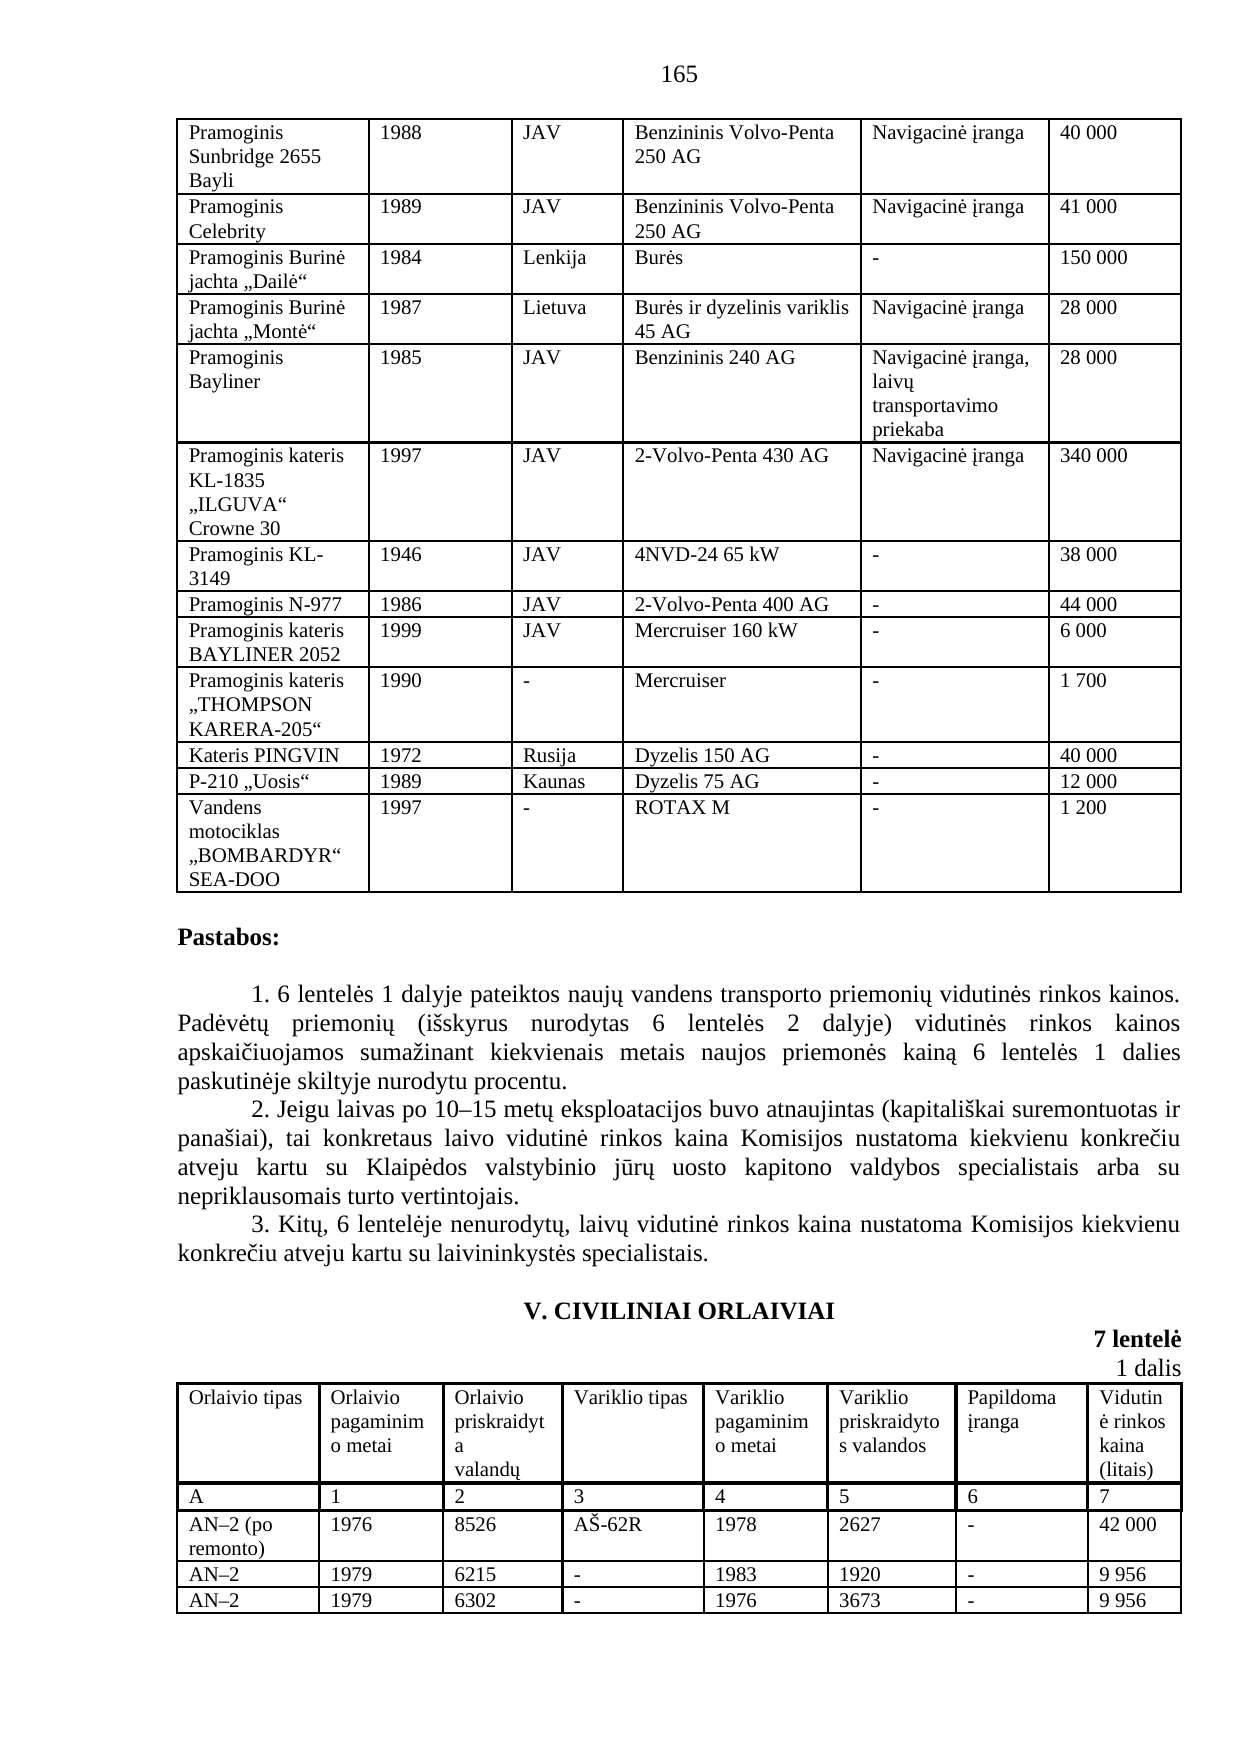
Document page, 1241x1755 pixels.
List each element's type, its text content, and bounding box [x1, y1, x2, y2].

table_cell 6215 [444, 1562, 561, 1586]
table_header Vidutinė rinkos kaina (litais) [1089, 1385, 1180, 1481]
table_cell 42 000 [1089, 1512, 1180, 1560]
table_cell Burės ir dyzelinis variklis 45 AG [624, 295, 860, 343]
table_cell 40 000 [1050, 120, 1180, 192]
table_cell 2-Volvo-Penta 430 AG [624, 444, 860, 540]
table_cell - [862, 668, 1048, 741]
table_cell 1946 [370, 542, 511, 590]
table_cell - [862, 618, 1048, 666]
table_cell 1976 [320, 1512, 442, 1560]
table_cell Navigacinė įranga [862, 444, 1048, 540]
table_cell Pramoginis kateris KL-1835 „ILGUVA“ Crowne 30 [178, 444, 368, 540]
table_cell 1987 [370, 295, 511, 343]
table_cell 3 [564, 1485, 702, 1508]
table_cell JAV [513, 444, 622, 540]
table_cell 9 956 [1089, 1562, 1180, 1586]
table_cell AN–2 [178, 1562, 318, 1586]
table_cell 4NVD-24 65 kW [624, 542, 860, 590]
text V. CIVILINIAI ORLAIVIAI [177, 1296, 1181, 1324]
table_cell A [179, 1485, 318, 1508]
table_cell Rusija [513, 743, 622, 767]
table_cell Mercruiser [624, 668, 860, 741]
table_cell 1 700 [1050, 668, 1180, 741]
table_cell Dyzelis 75 AG [624, 769, 860, 793]
table_cell - [862, 592, 1048, 616]
table_cell Navigacinė įranga [862, 195, 1048, 243]
table_cell 1989 [370, 769, 511, 793]
table_cell Navigacinė įranga [862, 120, 1048, 192]
table_cell 9 956 [1089, 1588, 1180, 1612]
table_cell Lenkija [513, 245, 622, 293]
table_cell 6 000 [1050, 618, 1180, 666]
table_cell 28 000 [1050, 295, 1180, 343]
table_cell Kaunas [513, 769, 622, 793]
table_cell Burės [624, 245, 860, 293]
table_cell 1988 [370, 120, 511, 192]
table_cell JAV [513, 592, 622, 616]
table_header Variklio pagaminimo metai [705, 1385, 826, 1481]
text Pastabos: [177, 922, 1181, 951]
text 1 dalis [177, 1353, 1181, 1382]
table_cell Pramoginis kateris „THOMPSON KARERA-205“ [178, 668, 368, 741]
table_cell Navigacinė įranga, laivų transportavimo priekaba [862, 345, 1048, 441]
table_cell 44 000 [1050, 592, 1180, 616]
table_cell Vandens motociklas „BOMBARDYR“ SEA-DOO [178, 795, 368, 891]
table_header Variklio tipas [564, 1385, 702, 1481]
table_cell 1978 [705, 1512, 827, 1560]
table_cell 2627 [829, 1512, 955, 1560]
table_cell - [957, 1588, 1087, 1612]
table_cell AN–2 [178, 1588, 318, 1612]
table_header Orlaivio priskraidyta valandų [445, 1385, 561, 1481]
table_cell 1972 [370, 743, 511, 767]
table_cell Pramoginis kateris BAYLINER 2052 [178, 618, 368, 666]
table_cell Benzininis 240 AG [624, 345, 860, 441]
table_cell 340 000 [1050, 444, 1180, 540]
table_cell - [513, 795, 622, 891]
table_header Variklio priskraidytos valandos [829, 1385, 954, 1481]
table_cell AN–2 (po remonto) [178, 1512, 318, 1560]
table_cell - [564, 1562, 703, 1586]
table_header Papildoma įranga [958, 1385, 1086, 1481]
table_cell 1920 [829, 1562, 955, 1586]
table_cell ROTAX M [624, 795, 860, 891]
table_cell Pramoginis Sunbridge 2655 Bayli [178, 120, 368, 192]
table_cell 1997 [370, 795, 511, 891]
table_cell 1979 [320, 1588, 442, 1612]
table_cell P-210 „Uosis“ [178, 769, 368, 793]
table_cell Mercruiser 160 kW [624, 618, 860, 666]
table_cell 1 200 [1050, 795, 1180, 891]
table_cell Pramoginis Burinė jachta „Montė“ [178, 295, 368, 343]
table_cell 28 000 [1050, 345, 1180, 441]
table_cell 1983 [705, 1562, 827, 1586]
table_cell 40 000 [1050, 743, 1180, 767]
table_cell 1986 [370, 592, 511, 616]
table_cell JAV [513, 542, 622, 590]
text 3. Kitų, 6 lentelėje nenurodytų, laivų vidutinė rinkos kaina nustatoma Komisijos kiekvienu konkrečiu atveju kartu su laivininkystės specialistais. [177, 1209, 1181, 1267]
table_cell 6 [958, 1485, 1086, 1508]
table_cell Navigacinė įranga [862, 295, 1048, 343]
table_cell JAV [513, 345, 622, 441]
table_cell 150 000 [1050, 245, 1180, 293]
table_cell 1979 [320, 1562, 442, 1586]
table_cell 3673 [829, 1588, 955, 1612]
table_cell - [862, 795, 1048, 891]
table_cell 1997 [370, 444, 511, 540]
table_cell 8526 [444, 1512, 561, 1560]
table_cell Benzininis Volvo-Penta 250 AG [624, 195, 860, 243]
table_cell 7 [1089, 1485, 1180, 1508]
table_cell 1999 [370, 618, 511, 666]
table_cell Kateris PINGVIN [178, 743, 368, 767]
table_cell Pramoginis Bayliner [178, 345, 368, 441]
table_cell - [957, 1512, 1087, 1560]
text 2. Jeigu laivas po 10–15 metų eksploatacijos buvo atnaujintas (kapitališkai suremontuotas ir panašiai), tai konkretaus laivo vidutinė rinkos kaina Komisijos nustatoma kiekvienu konkrečiu atveju kartu su Klaipėdos valstybinio jūrų uosto kapitono valdybos specialistais arba su nepriklausomais turto vertintojais. [177, 1094, 1181, 1209]
table_cell 1990 [370, 668, 511, 741]
table_header Orlaivio pagaminimo metai [321, 1385, 442, 1481]
table_cell JAV [513, 120, 622, 192]
table_cell - [862, 245, 1048, 293]
table_cell 1 [321, 1485, 442, 1508]
table_cell 4 [705, 1485, 826, 1508]
table_cell - [862, 743, 1048, 767]
table_cell Benzininis Volvo-Penta 250 AG [624, 120, 860, 192]
text 1. 6 lentelės 1 dalyje pateiktos naujų vandens transporto priemonių vidutinės rinkos kainos. Padėvėtų priemonių (išskyrus nurodytas 6 lentelės 2 dalyje) vidutinės rinkos kainos apskaičiuojamos sumažinant kiekvienais metais naujos priemonės kainą 6 lentelės 1 dalies paskutinėje skiltyje nurodytu procentu. [177, 979, 1181, 1094]
table_header Orlaivio tipas [179, 1385, 318, 1481]
table_cell Pramoginis N-977 [178, 592, 368, 616]
table_cell 1984 [370, 245, 511, 293]
table_cell 6302 [444, 1588, 561, 1612]
table_cell 1976 [705, 1588, 827, 1612]
table_cell 2 [445, 1485, 561, 1508]
table_cell - [564, 1588, 703, 1612]
table_cell AŠ-62R [564, 1512, 703, 1560]
table_cell JAV [513, 195, 622, 243]
table_cell - [862, 769, 1048, 793]
table_cell - [862, 542, 1048, 590]
table_cell Pramoginis Celebrity [178, 195, 368, 243]
table_cell - [957, 1562, 1087, 1586]
table_cell Dyzelis 150 AG [624, 743, 860, 767]
text 7 lentelė [177, 1324, 1181, 1353]
table_cell - [513, 668, 622, 741]
table_cell 38 000 [1050, 542, 1180, 590]
table_cell 1989 [370, 195, 511, 243]
table_cell Lietuva [513, 295, 622, 343]
table_cell 41 000 [1050, 195, 1180, 243]
table_cell 1985 [370, 345, 511, 441]
table_cell 12 000 [1050, 769, 1180, 793]
table_cell 2-Volvo-Penta 400 AG [624, 592, 860, 616]
table_cell Pramoginis Burinė jachta „Dailė“ [178, 245, 368, 293]
table_cell JAV [513, 618, 622, 666]
table_cell 5 [829, 1485, 954, 1508]
table_cell Pramoginis KL-3149 [178, 542, 368, 590]
